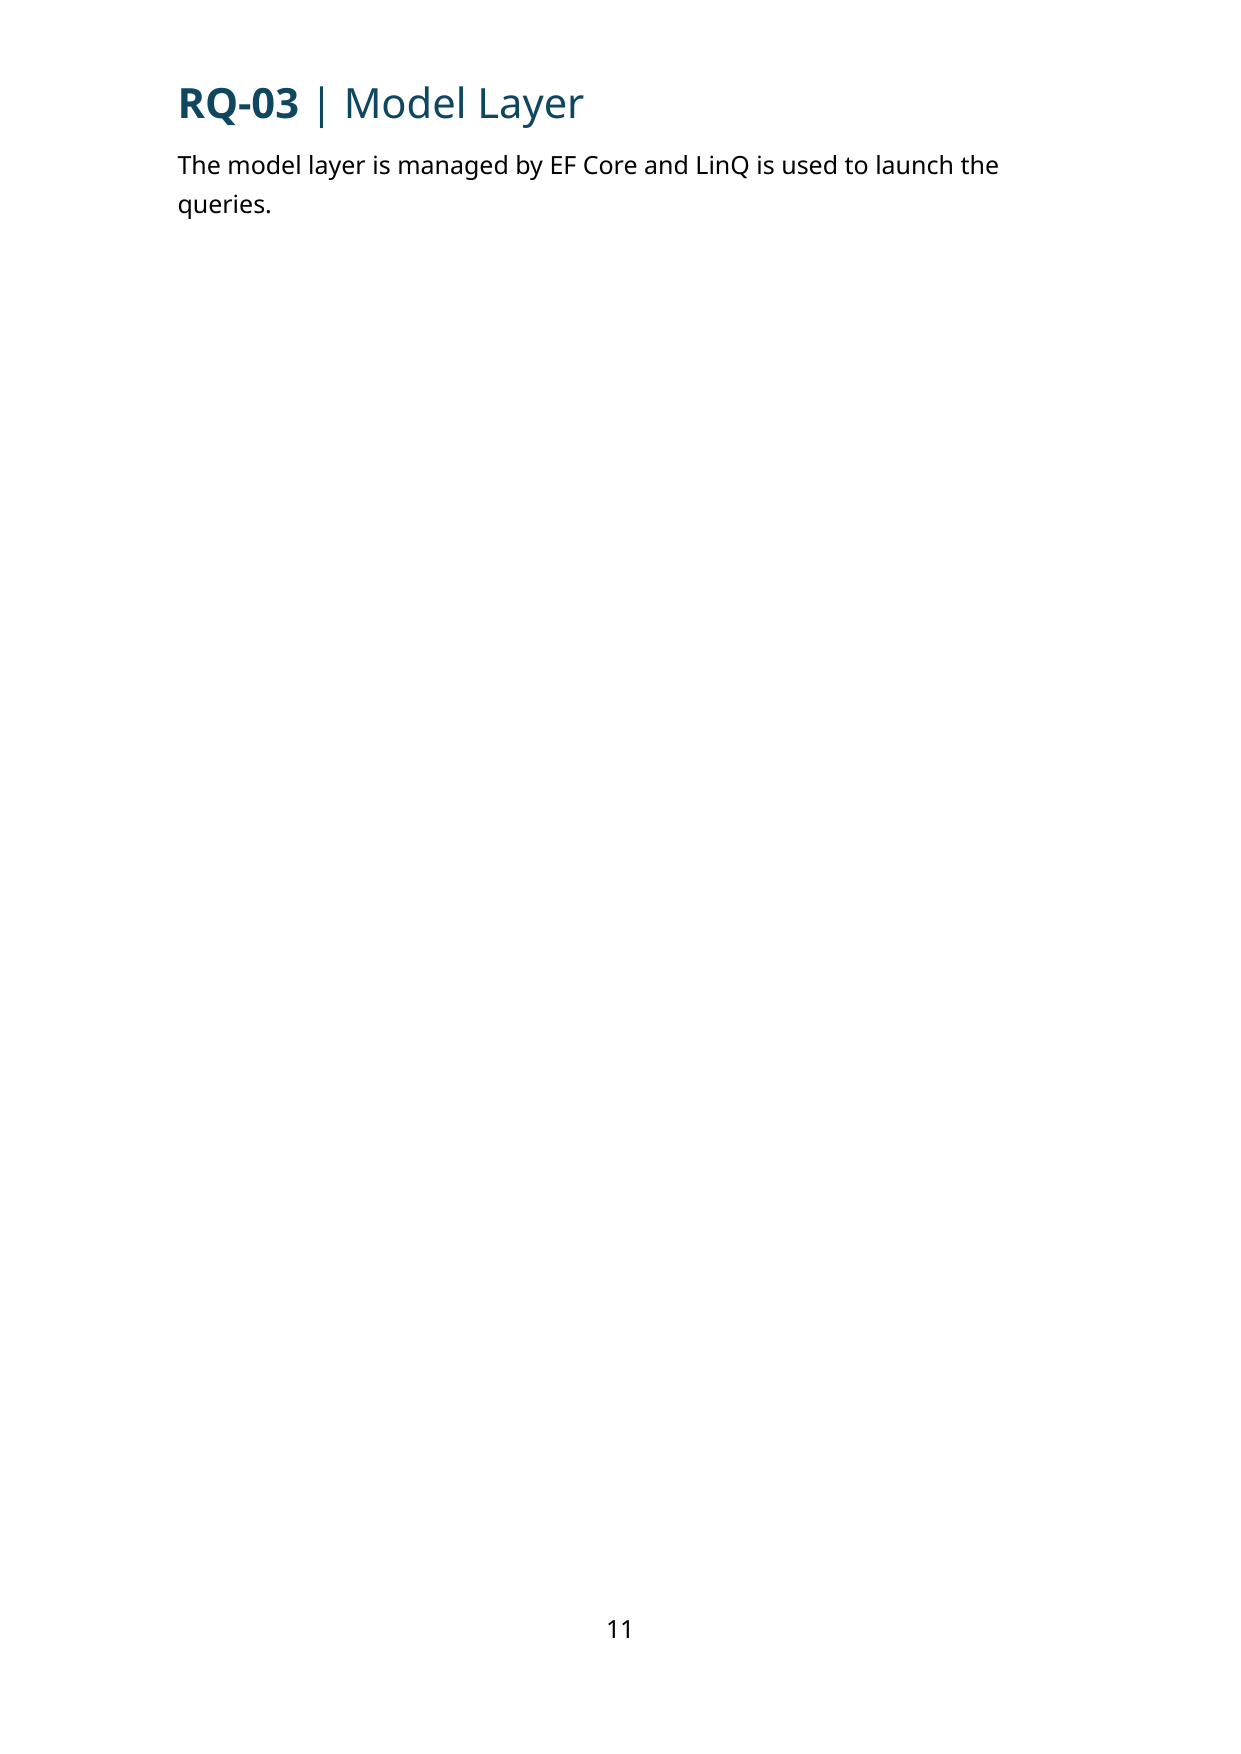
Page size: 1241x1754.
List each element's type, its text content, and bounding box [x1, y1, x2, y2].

subtitle RQ-03 | Model Layer [177, 74, 1063, 131]
text The model layer is managed by EF Core and LinQ is used to launch the queries. [177, 147, 1063, 221]
